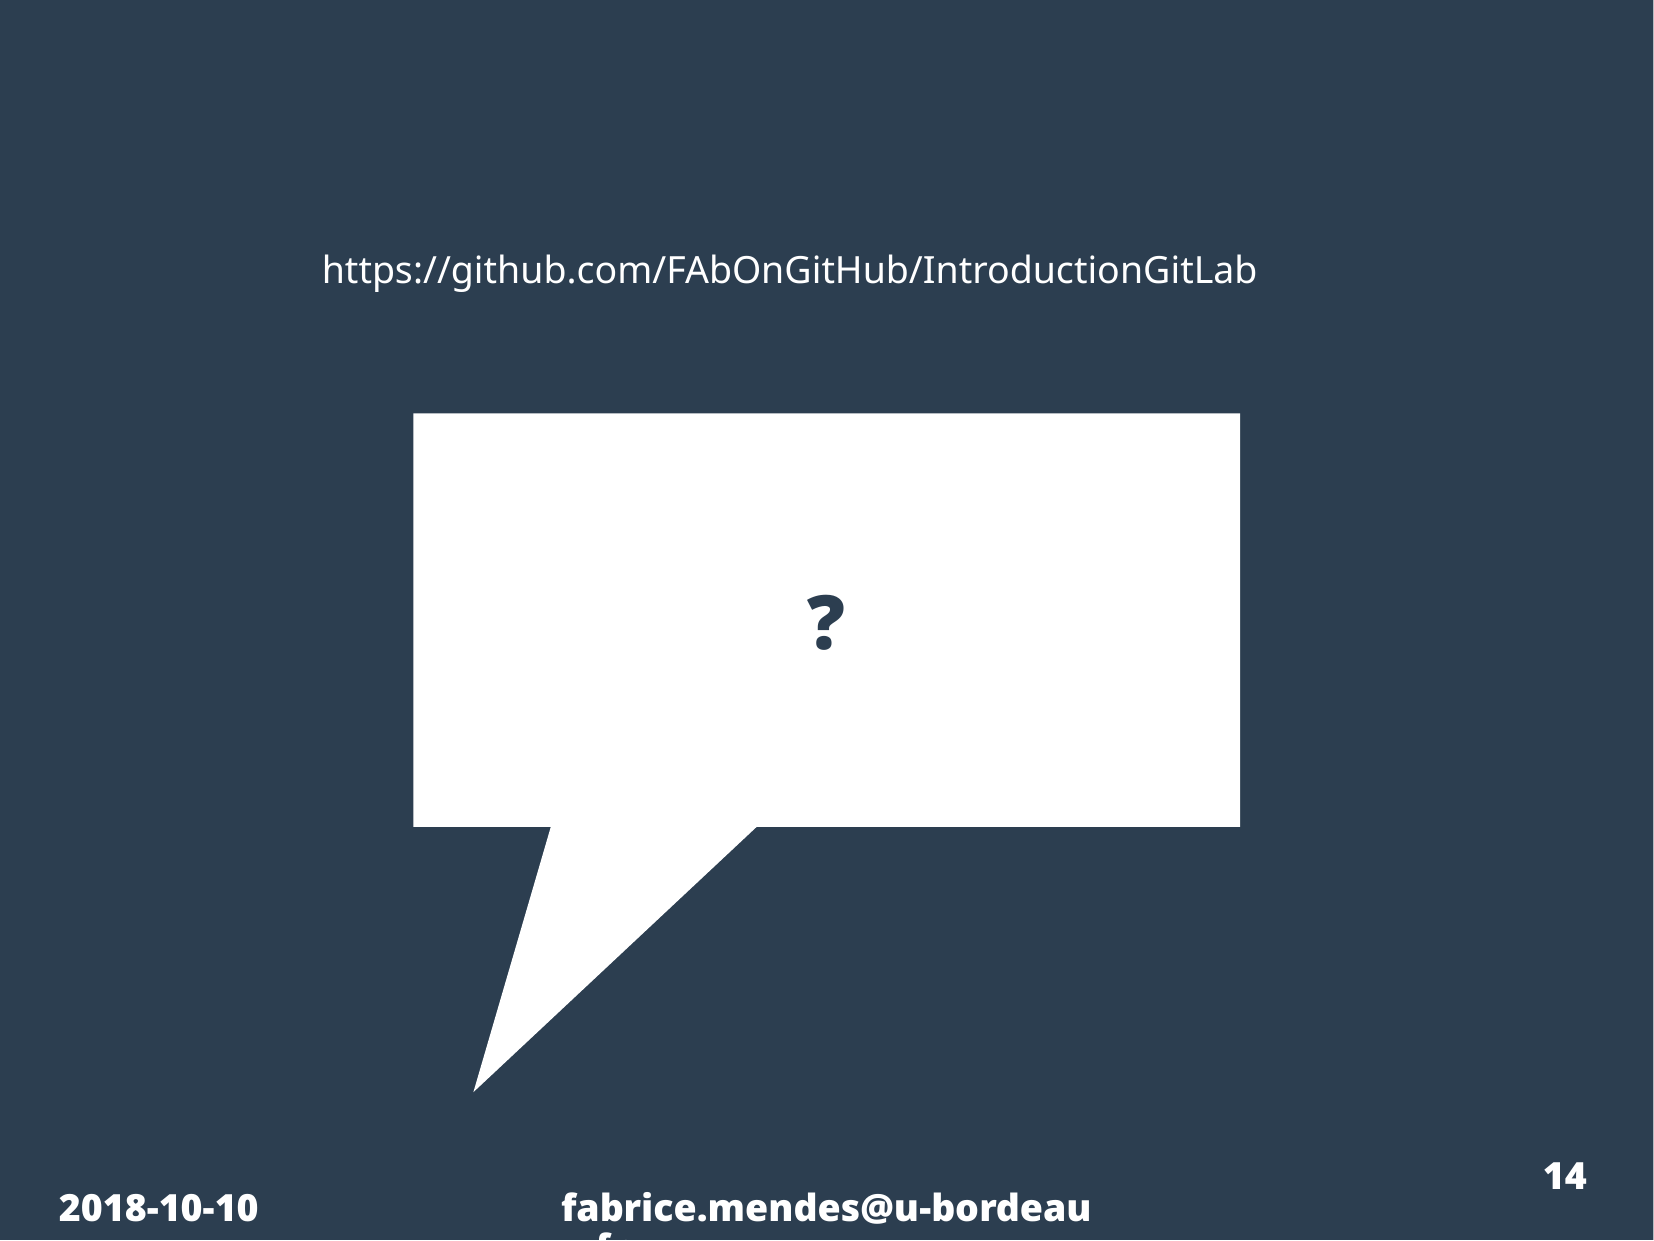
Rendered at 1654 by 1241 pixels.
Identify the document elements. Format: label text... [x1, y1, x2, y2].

text_box https://github.com/FAbOnGitHub/IntroductionGitLab [307, 236, 1347, 295]
title ? [442, 442, 1211, 798]
